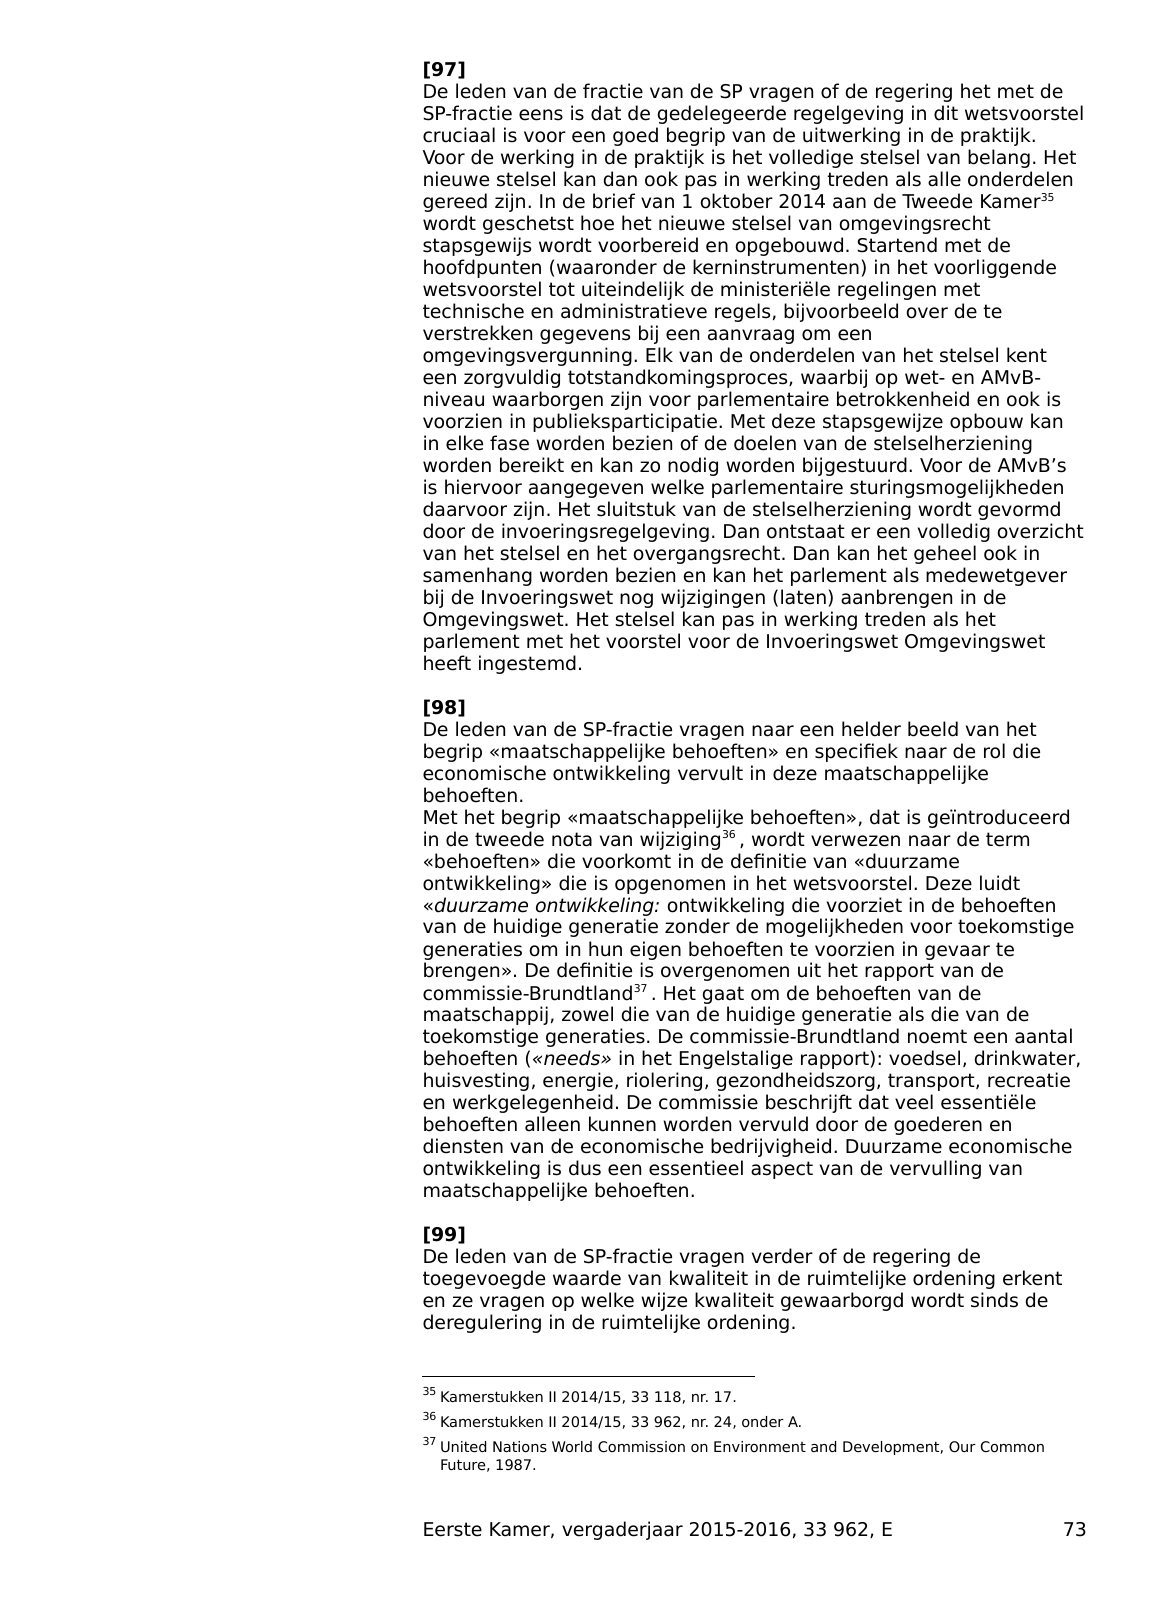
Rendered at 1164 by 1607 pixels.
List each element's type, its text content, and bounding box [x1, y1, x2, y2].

text Kamerstukken II 2014/15, 33 118, nr. 17. [422, 1385, 1087, 1407]
text De leden van de fractie van de SP vragen of de regering het met de SP-fractie eens is dat de gedelegeerde regelgeving in dit wetsvoorstel cruciaal is voor een goed begrip van de uitwerking in de praktijk. [422, 81, 1087, 147]
text Met het begrip «maatschappelijke behoeften», dat is geïntroduceerd in de tweede nota van wijziging, wordt verwezen naar de term «behoeften» die voorkomt in de definitie van «duurzame ontwikkeling» die is opgenomen in het wetsvoorstel. Deze luidt «duurzame ontwikkeling: ontwikkeling die voorziet in de behoeften van de huidige generatie zonder de mogelijkheden voor toekomstige generaties om in hun eigen behoeften te voorzien in gevaar te brengen». De definitie is overgenomen uit het rapport van de commissie-Brundtland. Het gaat om de behoeften van de maatschappij, zowel die van de huidige generatie als die van de toekomstige generaties. De commissie-Brundtland noemt een aantal behoeften («needs» in het Engelstalige rapport): voedsel, drinkwater, huisvesting, energie, riolering, gezondheidszorg, transport, recreatie en werkgelegenheid. De commissie beschrijft dat veel essentiële behoeften alleen kunnen worden vervuld door de goederen en diensten van de economische bedrijvigheid. Duurzame economische ontwikkeling is dus een essentieel aspect van de vervulling van maatschappelijke behoeften. [422, 807, 1087, 1202]
text Voor de werking in de praktijk is het volledige stelsel van belang. Het nieuwe stelsel kan dan ook pas in werking treden als alle onderdelen gereed zijn. In de brief van 1 oktober 2014 aan de Tweede Kamer wordt geschetst hoe het nieuwe stelsel van omgevingsrecht stapsgewijs wordt voorbereid en opgebouwd. Startend met de hoofdpunten (waaronder de kerninstrumenten) in het voorliggende wetsvoorstel tot uiteindelijk de ministeriële regelingen met technische en administratieve regels, bijvoorbeeld over de te verstrekken gegevens bij een aanvraag om een omgevingsvergunning. Elk van de onderdelen van het stelsel kent een zorgvuldig totstandkomingsproces, waarbij op wet- en AMvB-niveau waarborgen zijn voor parlementaire betrokkenheid en ook is voorzien in publieksparticipatie. Met deze stapsgewijze opbouw kan in elke fase worden bezien of de doelen van de stelselherziening worden bereikt en kan zo nodig worden bijgestuurd. Voor de AMvB’s is hiervoor aangegeven welke parlementaire sturingsmogelijkheden daarvoor zijn. Het sluitstuk van de stelselherziening wordt gevormd door de invoeringsregelgeving. Dan ontstaat er een volledig overzicht van het stelsel en het overgangsrecht. Dan kan het geheel ook in samenhang worden bezien en kan het parlement als medewetgever bij de Invoeringswet nog wijzigingen (laten) aanbrengen in de Omgevingswet. Het stelsel kan pas in werking treden als het parlement met het voorstel voor de Invoeringswet Omgevingswet heeft ingestemd. [422, 147, 1087, 674]
text Kamerstukken II 2014/15, 33 962, nr. 24, onder A. [422, 1410, 1087, 1432]
text De leden van de SP-fractie vragen naar een helder beeld van het begrip «maatschappelijke behoeften» en specifiek naar de rol die economische ontwikkeling vervult in deze maatschappelijke behoeften. [422, 719, 1087, 807]
text [98] [422, 697, 1087, 719]
text United Nations World Commission on Environment and Development, Our Common Future, 1987. [422, 1435, 1087, 1474]
text [99] [422, 1224, 1087, 1246]
text [97] [422, 59, 1087, 81]
text De leden van de SP-fractie vragen verder of de regering de toegevoegde waarde van kwaliteit in de ruimtelijke ordening erkent en ze vragen op welke wijze kwaliteit gewaarborgd wordt sinds de deregulering in de ruimtelijke ordening. [422, 1246, 1087, 1334]
